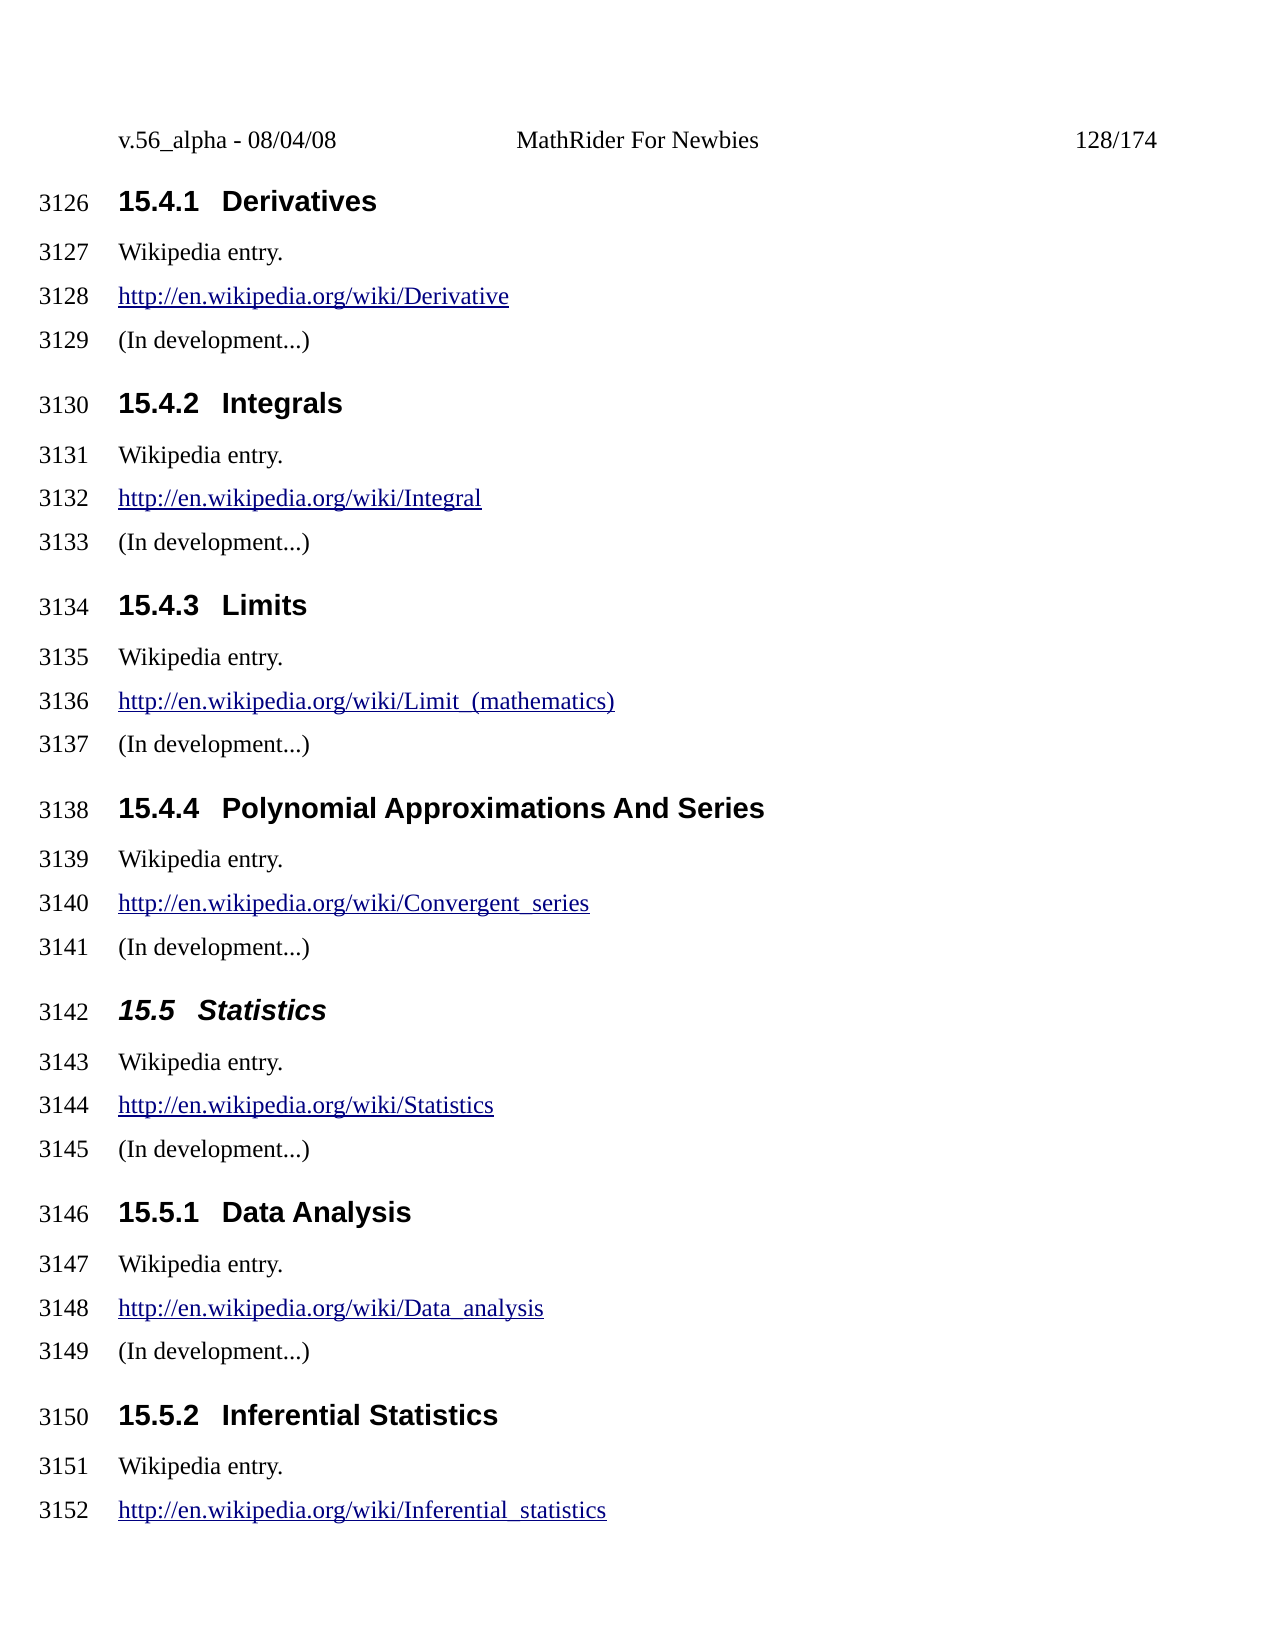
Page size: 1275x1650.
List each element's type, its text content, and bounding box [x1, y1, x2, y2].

subtitle Statistics [118, 993, 1157, 1027]
text http://en.wikipedia.org/wiki/Statistics [118, 1090, 1157, 1119]
text http://en.wikipedia.org/wiki/Convergent_series [118, 888, 1157, 917]
text Wikipedia entry. [118, 844, 1157, 873]
text (In development...) [118, 1134, 1157, 1163]
subtitle Integrals [118, 386, 1157, 420]
text (In development...) [118, 729, 1157, 758]
text Wikipedia entry. [118, 1047, 1157, 1075]
subtitle Limits [118, 588, 1157, 622]
text (In development...) [118, 932, 1157, 961]
subtitle Inferential Statistics [118, 1398, 1157, 1431]
text Wikipedia entry. [118, 440, 1157, 468]
text Wikipedia entry. [118, 1249, 1157, 1278]
text http://en.wikipedia.org/wiki/Integral [118, 483, 1157, 512]
text Wikipedia entry. [118, 642, 1157, 671]
text http://en.wikipedia.org/wiki/Data_analysis [118, 1293, 1157, 1321]
text http://en.wikipedia.org/wiki/Derivative [118, 281, 1157, 310]
subtitle Derivatives [118, 184, 1157, 217]
text (In development...) [118, 325, 1157, 354]
text http://en.wikipedia.org/wiki/Limit_(mathematics) [118, 686, 1157, 714]
text http://en.wikipedia.org/wiki/Inferential_statistics [118, 1495, 1157, 1524]
text Wikipedia entry. [118, 1451, 1157, 1480]
subtitle Data Analysis [118, 1195, 1157, 1229]
subtitle Polynomial Approximations And Series [118, 791, 1157, 824]
text Wikipedia entry. [118, 237, 1157, 266]
text (In development...) [118, 527, 1157, 556]
text (In development...) [118, 1336, 1157, 1365]
